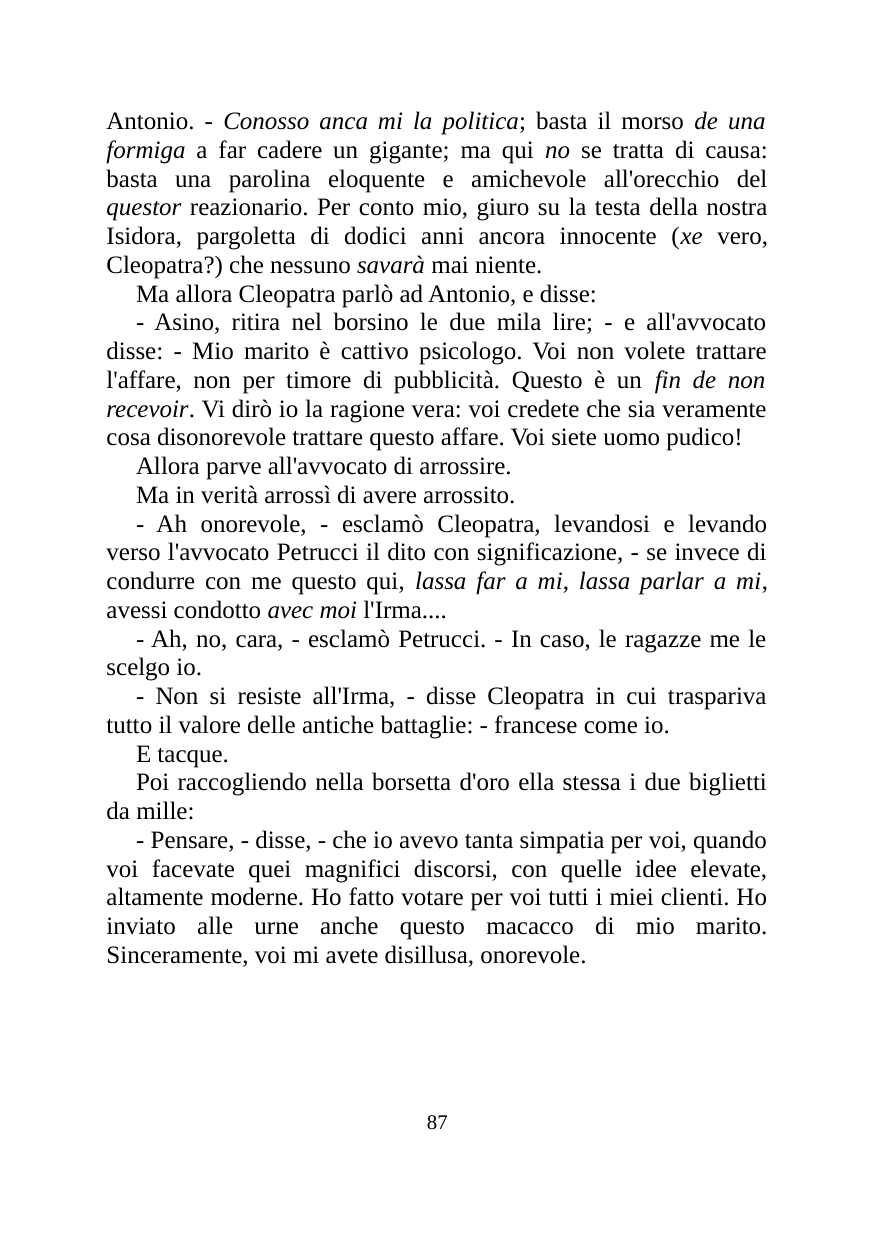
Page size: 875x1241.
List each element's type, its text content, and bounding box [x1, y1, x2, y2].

text Poi raccogliendo nella borsetta d'oro ella stessa i due biglietti da mille: [106, 767, 768, 825]
text - Asino, ritira nel borsino le due mila lire; - e all'avvocato disse: - Mio marito è cattivo psicologo. Voi non volete trattare l'affare, non per timore di pubblicità. Questo è un fin de non recevoir. Vi dirò io la ragione vera: voi credete che sia veramente cosa disonorevole trattare questo affare. Voi siete uomo pudico! [106, 307, 768, 451]
text Antonio. - Conosso anca mi la politica; basta il morso de una formiga a far cadere un gigante; ma qui no se tratta di causa: basta una parolina eloquente e amichevole all'orecchio del questor reazionario. Per conto mio, giuro su la testa della nostra Isidora, pargoletta di dodici anni ancora innocente (xe vero, Cleopatra?) che nessuno savarà mai niente. [106, 106, 768, 279]
text - Ah, no, cara, - esclamò Petrucci. - In caso, le ragazze me le scelgo io. [106, 624, 768, 681]
text - Ah onorevole, - esclamò Cleopatra, levandosi e levando verso l'avvocato Petrucci il dito con significazione, - se invece di condurre con me questo qui, lassa far a mi, lassa parlar a mi, avessi condotto avec moi l'Irma.... [106, 509, 768, 624]
text E tacque. [106, 739, 768, 767]
text Allora parve all'avvocato di arrossire. [106, 451, 768, 480]
text - Non si resiste all'Irma, - disse Cleopatra in cui traspariva tutto il valore delle antiche battaglie: - francese come io. [106, 681, 768, 739]
text Ma allora Cleopatra parlò ad Antonio, e disse: [106, 279, 768, 307]
text - Pensare, - disse, - che io avevo tanta simpatia per voi, quando voi facevate quei magnifici discorsi, con quelle idee elevate, altamente moderne. Ho fatto votare per voi tutti i miei clienti. Ho inviato alle urne anche questo macacco di mio marito. Sinceramente, voi mi avete disillusa, onorevole. [106, 825, 768, 969]
text Ma in verità arrossì di avere arrossito. [106, 480, 768, 509]
